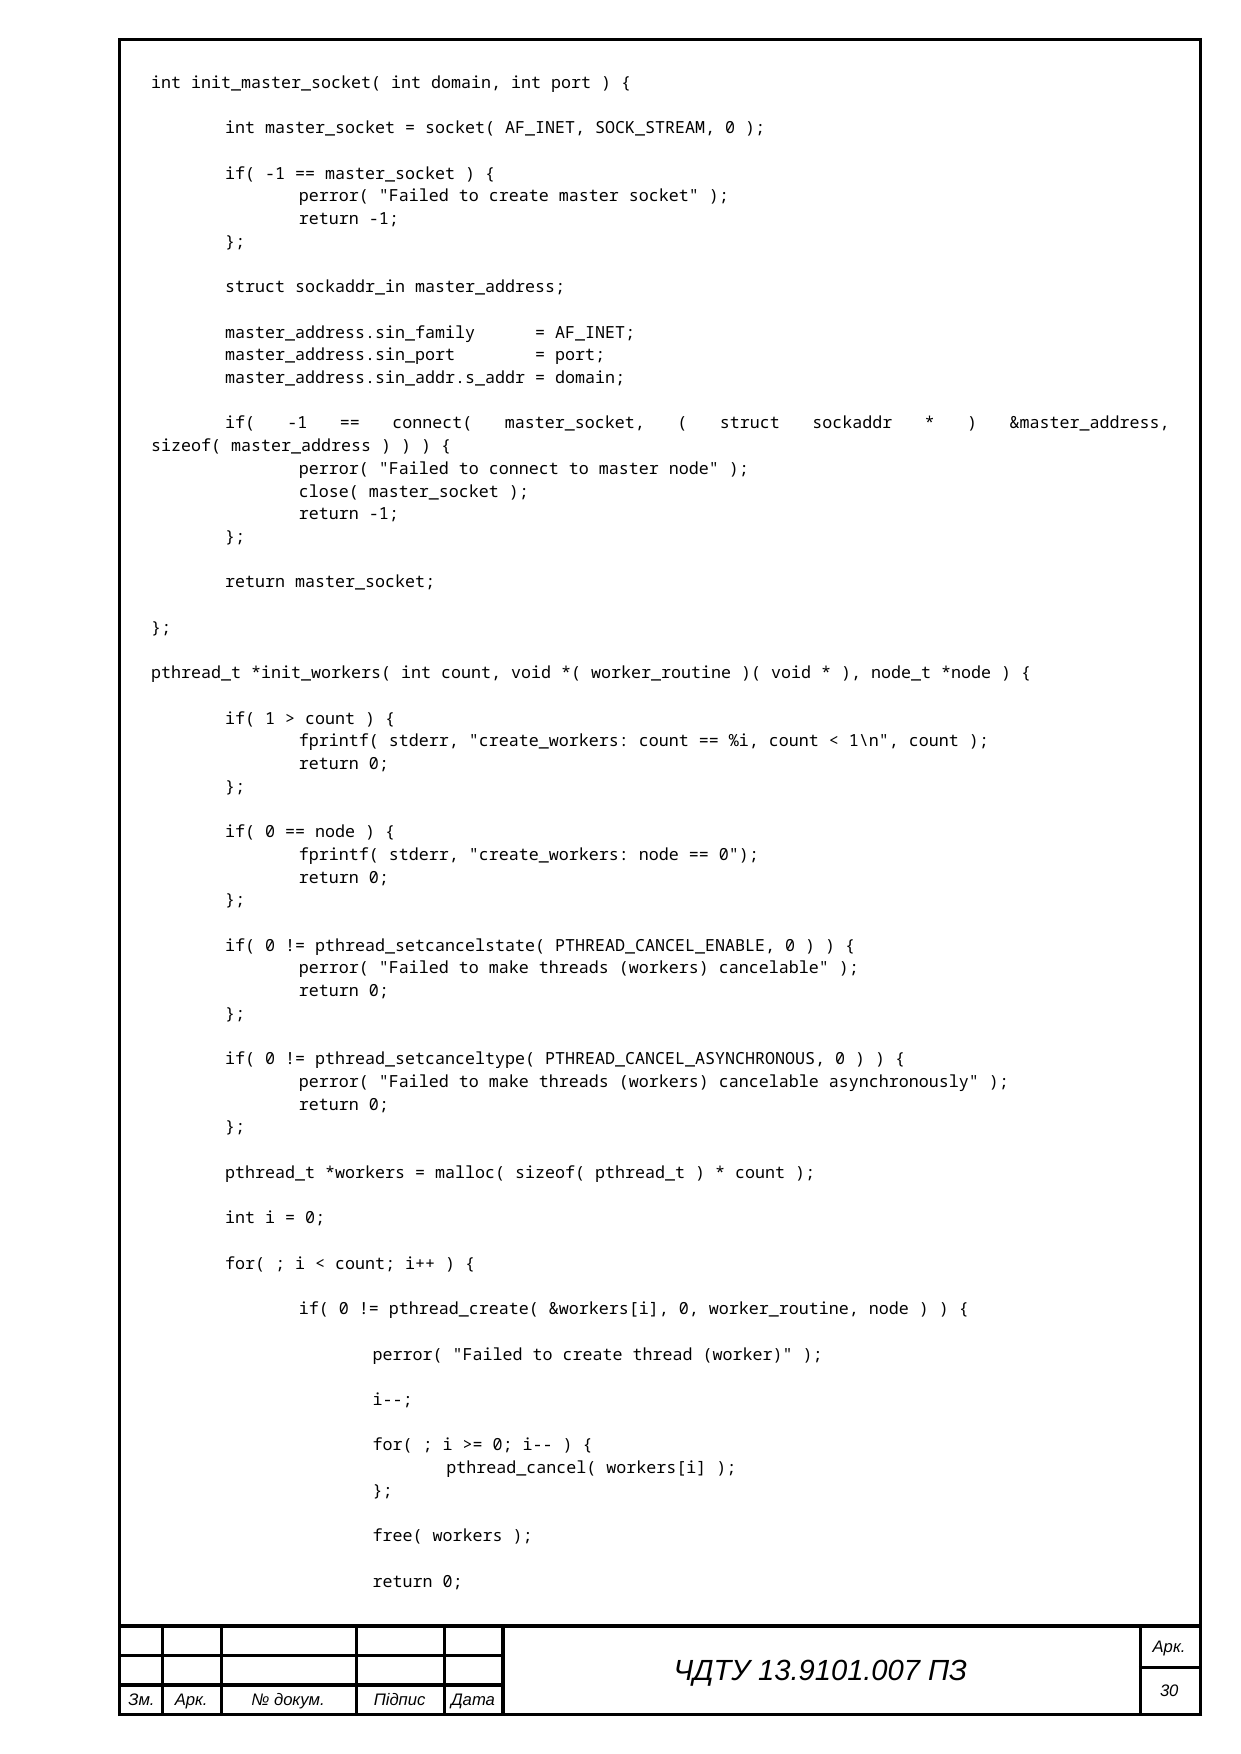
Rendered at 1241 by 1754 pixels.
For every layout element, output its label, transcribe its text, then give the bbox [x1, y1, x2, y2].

text return 0; [151, 865, 1170, 888]
text pthread_cancel( workers[i] ); [151, 1456, 1170, 1478]
text fprintf( stderr, "create_workers: node == 0"); [151, 843, 1170, 865]
text }; [151, 525, 1170, 547]
text i--; [151, 1388, 1170, 1410]
text if( 0 != pthread_setcanceltype( PTHREAD_CANCEL_ASYNCHRONOUS, 0 ) ) { [151, 1047, 1170, 1070]
text for( ; i < count; i++ ) { [151, 1251, 1170, 1274]
text }; [151, 1115, 1170, 1138]
text }; [151, 1478, 1170, 1501]
text }; [151, 616, 1170, 638]
text free( workers ); [151, 1524, 1170, 1547]
text int init_master_socket( int domain, int port ) { [151, 71, 1170, 93]
text return 0; [151, 1092, 1170, 1115]
text for( ; i >= 0; i-- ) { [151, 1433, 1170, 1456]
text }; [151, 229, 1170, 252]
text if( -1 == master_socket ) { [151, 161, 1170, 184]
text perror( "Failed to make threads (workers) cancelable" ); [151, 956, 1170, 979]
text if( 0 != pthread_create( &workers[i], 0, worker_routine, node ) ) { [151, 1297, 1170, 1319]
text perror( "Failed to connect to master node" ); [151, 457, 1170, 479]
text fprintf( stderr, "create_workers: count == %i, count < 1\n", count ); [151, 729, 1170, 752]
text master_address.sin_port = port; [151, 343, 1170, 366]
text return -1; [151, 502, 1170, 525]
text int master_socket = socket( AF_INET, SOCK_STREAM, 0 ); [151, 116, 1170, 139]
text return 0; [151, 752, 1170, 774]
text master_address.sin_addr.s_addr = domain; [151, 366, 1170, 388]
text if( 1 > count ) { [151, 706, 1170, 729]
text if( 0 != pthread_setcancelstate( PTHREAD_CANCEL_ENABLE, 0 ) ) { [151, 933, 1170, 956]
text return -1; [151, 207, 1170, 229]
text }; [151, 888, 1170, 911]
text struct sockaddr_in master_address; [151, 275, 1170, 298]
text if( -1 == connect( master_socket, ( struct sockaddr * ) &master_address, sizeof( master_address ) ) ) { [151, 411, 1170, 457]
text close( master_socket ); [151, 479, 1170, 502]
text }; [151, 774, 1170, 797]
text if( 0 == node ) { [151, 820, 1170, 843]
text perror( "Failed to create master socket" ); [151, 184, 1170, 207]
text }; [151, 1002, 1170, 1024]
text master_address.sin_family = AF_INET; [151, 320, 1170, 343]
text int i = 0; [151, 1206, 1170, 1229]
text pthread_t *init_workers( int count, void *( worker_routine )( void * ), node_t *node ) { [151, 661, 1170, 684]
text return 0; [151, 1569, 1170, 1592]
text perror( "Failed to make threads (workers) cancelable asynchronously" ); [151, 1070, 1170, 1092]
text perror( "Failed to create thread (worker)" ); [151, 1342, 1170, 1365]
text pthread_t *workers = malloc( sizeof( pthread_t ) * count ); [151, 1161, 1170, 1183]
text return 0; [151, 979, 1170, 1002]
text return master_socket; [151, 570, 1170, 593]
